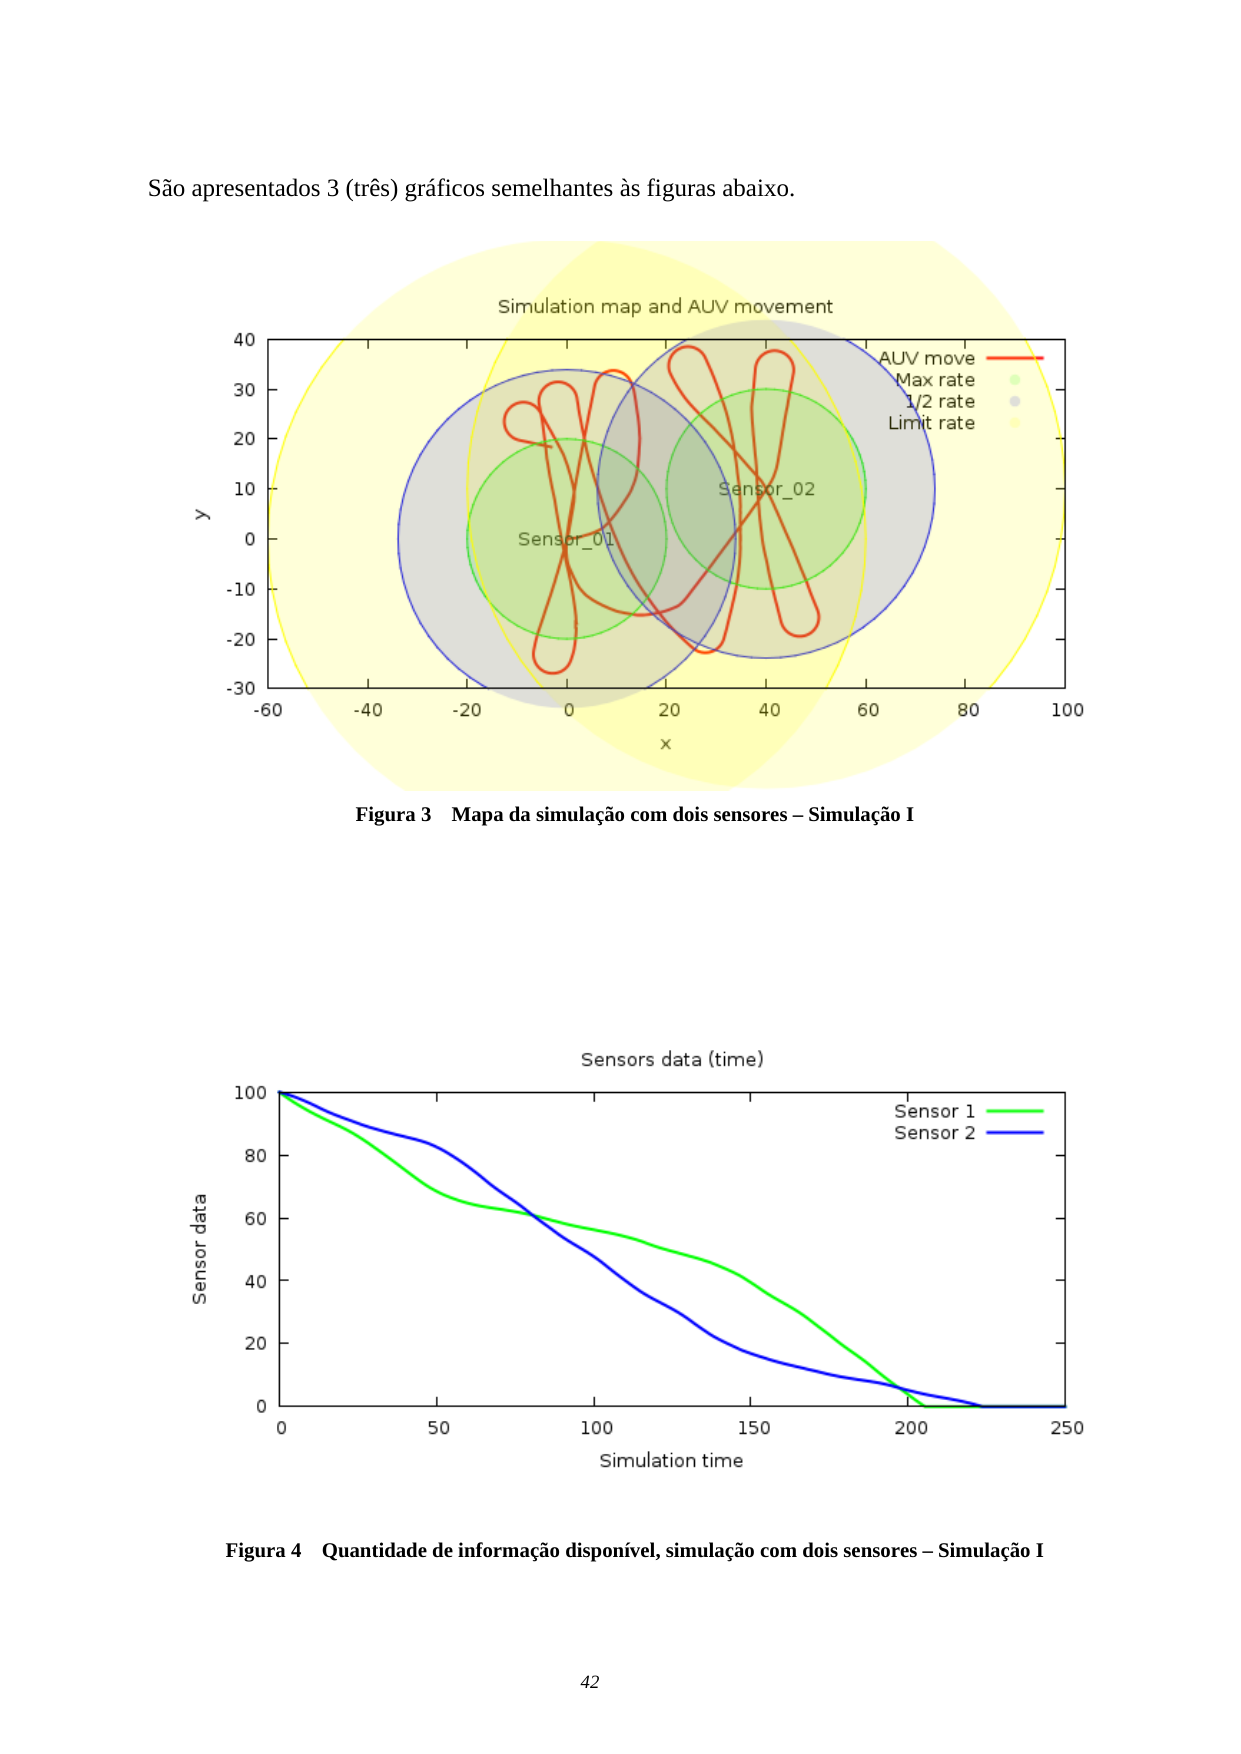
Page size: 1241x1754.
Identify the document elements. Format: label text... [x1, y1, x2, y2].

text São apresentados 3 (três) gráficos semelhantes às figuras abaixo. [148, 173, 1063, 201]
picture [183, 241, 1099, 791]
list Mapa da simulação com dois sensores – Simulação I [183, 791, 1063, 826]
picture [183, 976, 1099, 1526]
list Quantidade de informação disponível, simulação com dois sensores – Simulação I [183, 1526, 1063, 1562]
